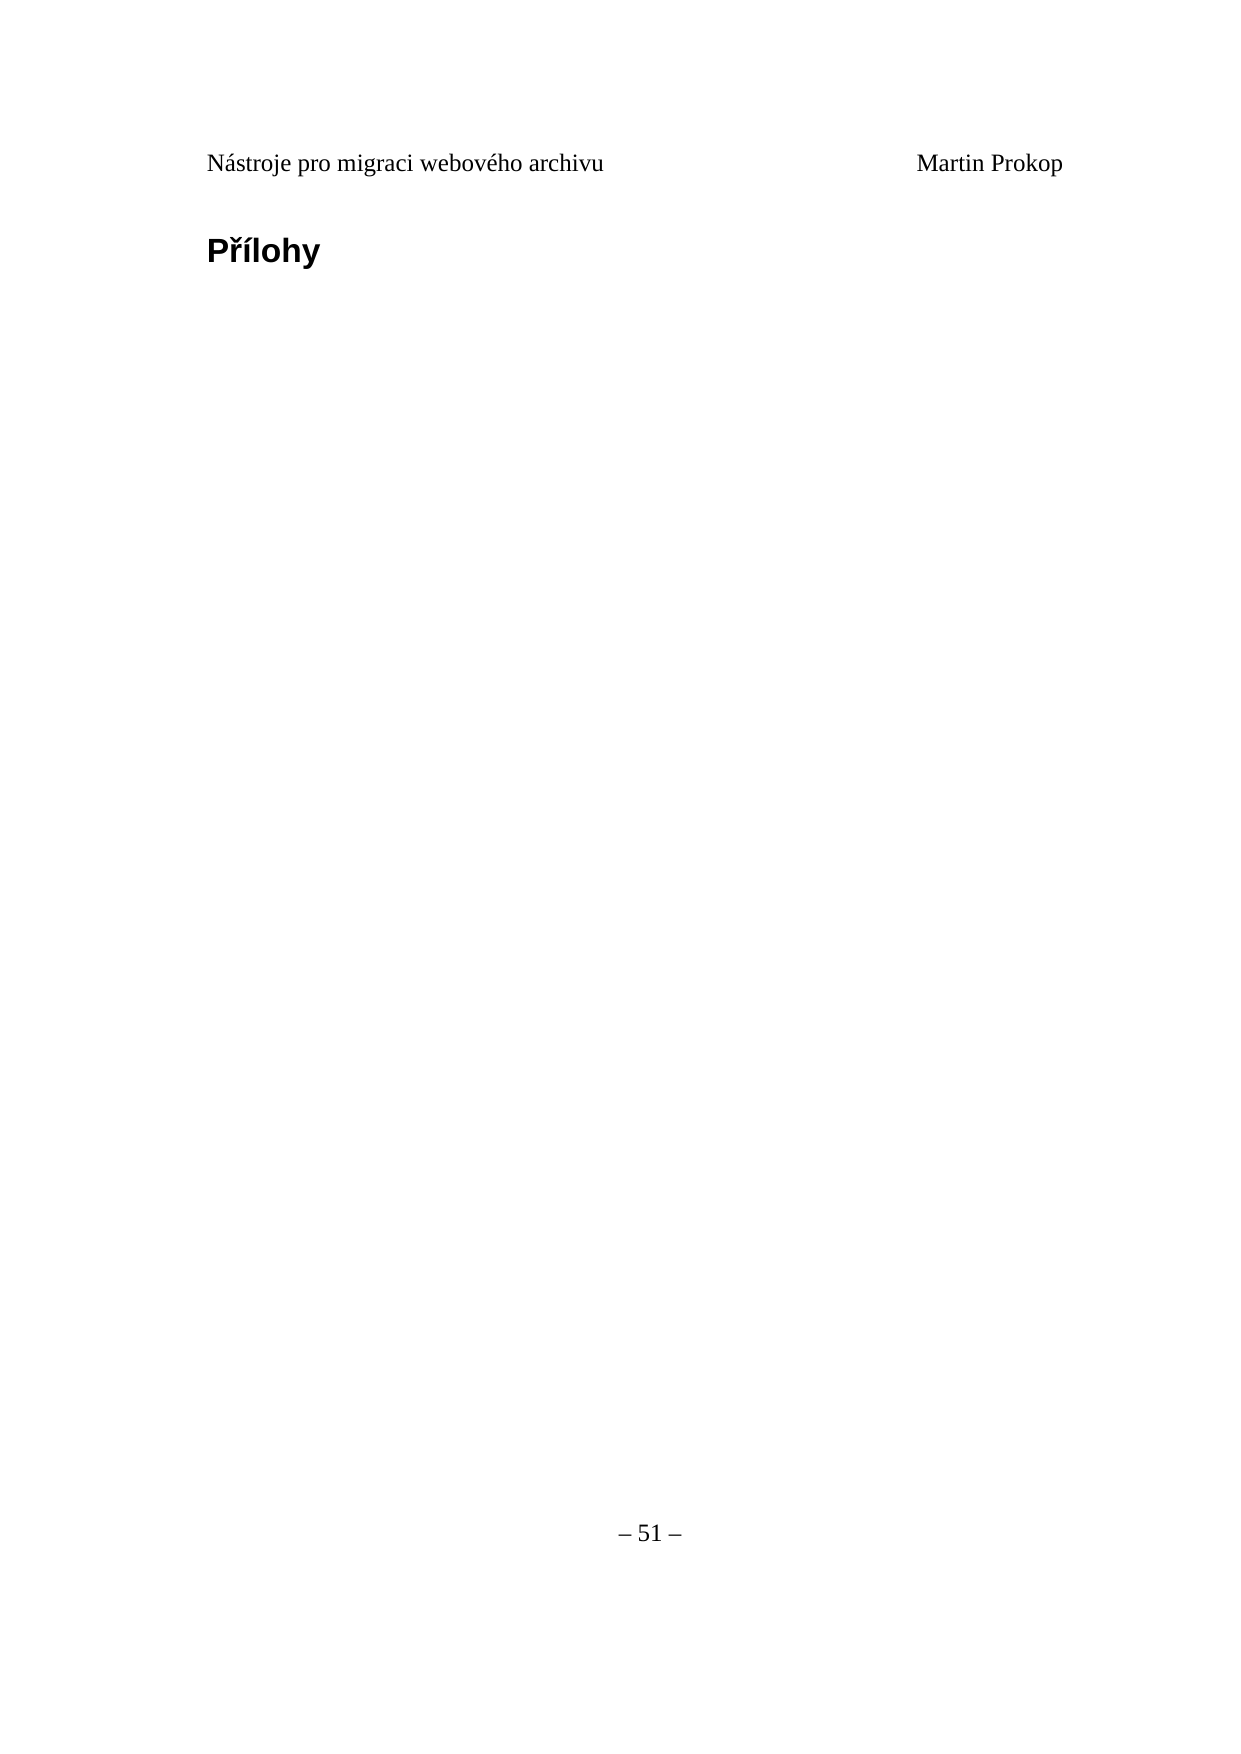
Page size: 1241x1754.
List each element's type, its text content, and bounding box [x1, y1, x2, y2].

subtitle Přílohy [207, 231, 1093, 269]
